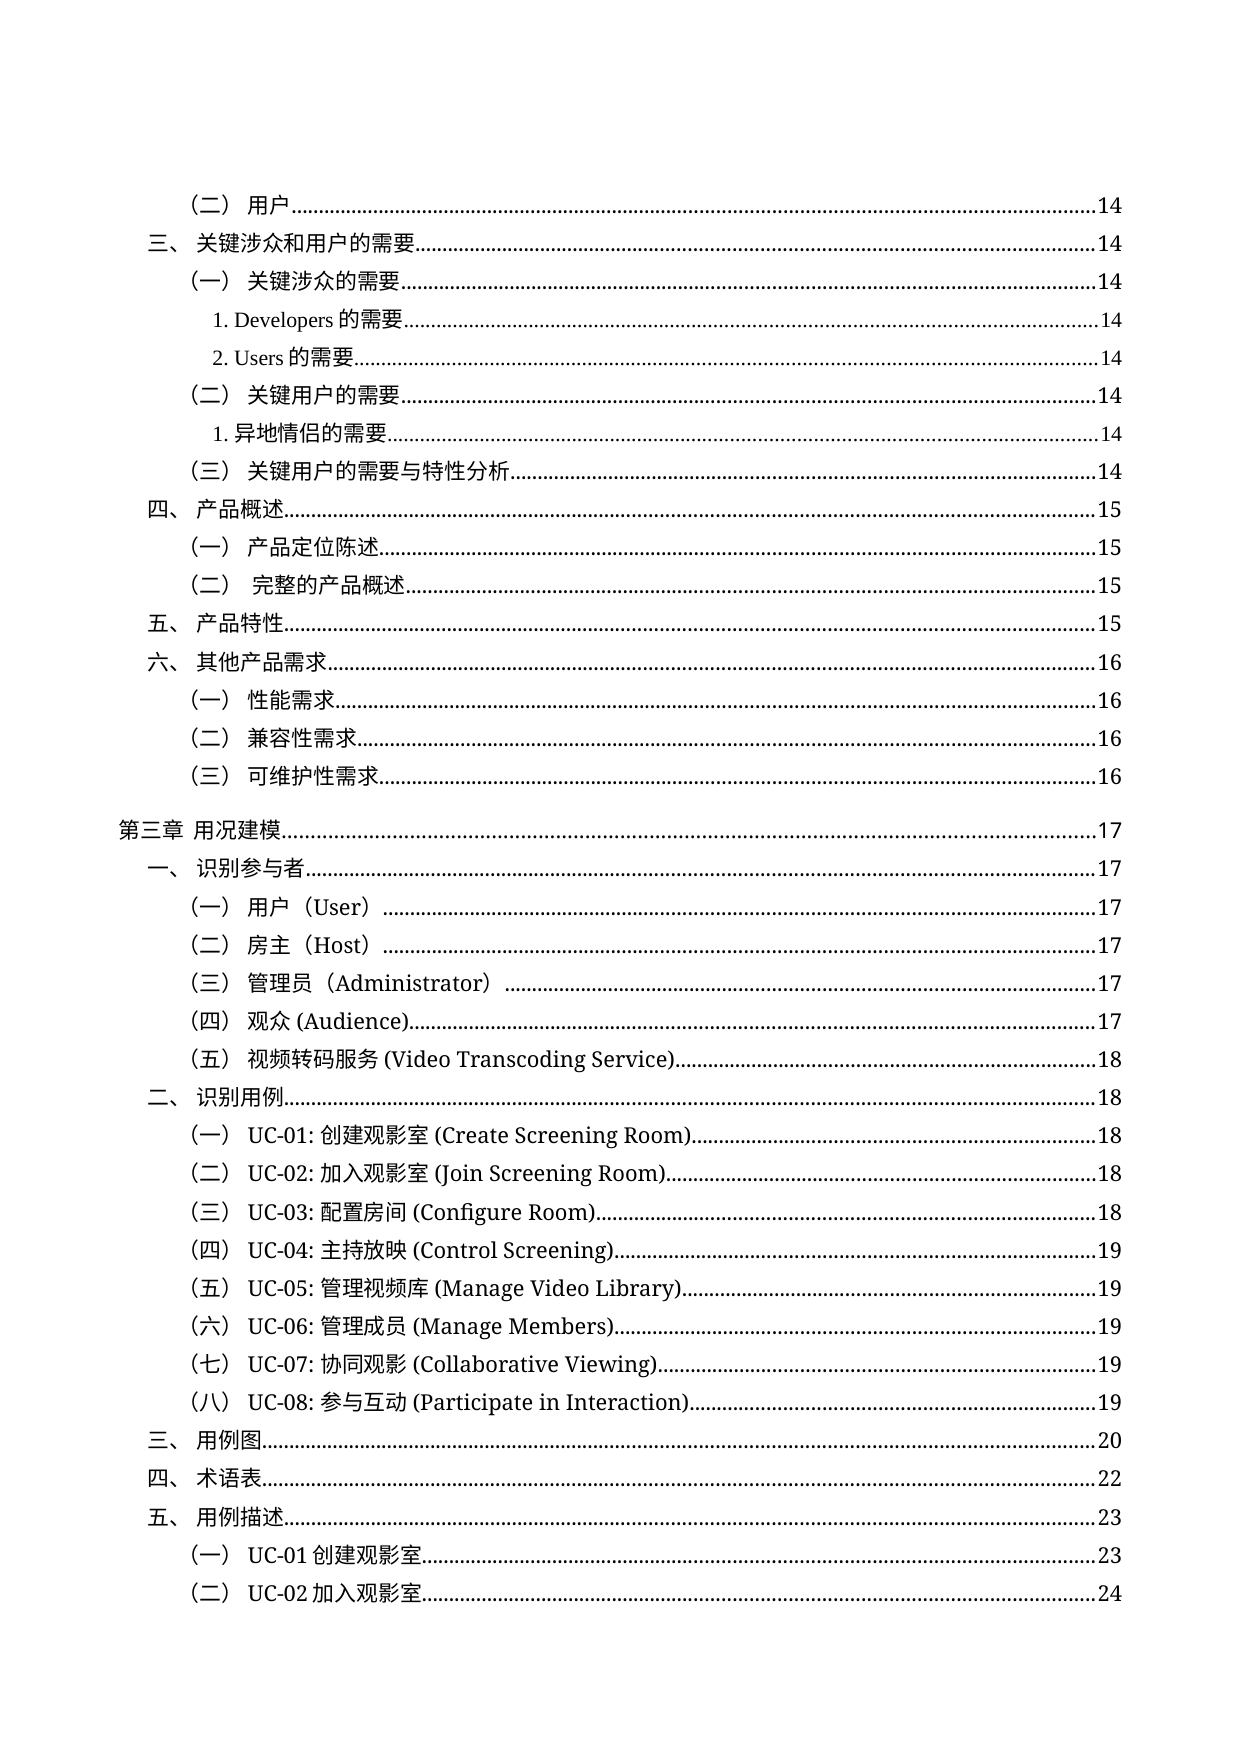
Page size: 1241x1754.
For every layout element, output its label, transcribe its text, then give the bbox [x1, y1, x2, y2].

text （一） UC-01创建观影室 23 [177, 1538, 1122, 1569]
text （四） 观众 (Audience) 17 [177, 1004, 1122, 1036]
text （二） UC-02加入观影室 24 [177, 1576, 1122, 1607]
text （二） UC-02: 加入观影室 (Join Screening Room) 18 [177, 1156, 1122, 1188]
text （三） 管理员（Administrator） 17 [177, 966, 1122, 997]
text （五） UC-05: 管理视频库 (Manage Video Library) 19 [177, 1271, 1122, 1302]
text （一） 关键涉众的需要 14 [177, 264, 1122, 296]
text （八） UC-08: 参与互动 (Participate in Interaction) 19 [177, 1385, 1122, 1417]
text （一） UC-01: 创建观影室 (Create Screening Room) 18 [177, 1118, 1122, 1150]
text （二） 关键用户的需要 14 [177, 378, 1122, 409]
text 二、 识别用例 18 [148, 1080, 1122, 1112]
text （四） UC-04: 主持放映 (Control Screening) 19 [177, 1233, 1122, 1264]
text 2. Users的需要 14 [207, 340, 1122, 372]
text 一、 识别参与者 17 [148, 851, 1122, 883]
text （一） 用户（User） 17 [177, 889, 1122, 921]
text （二） 房主（Host） 17 [177, 928, 1122, 959]
text （七） UC-07: 协同观影 (Collaborative Viewing) 19 [177, 1347, 1122, 1379]
text （三） 可维护性需求 16 [177, 759, 1122, 791]
text 六、 其他产品需求 16 [148, 644, 1122, 676]
text （一） 产品定位陈述 15 [177, 530, 1122, 562]
text 1. Developers的需要 14 [207, 302, 1122, 334]
text （三） UC-03: 配置房间 (Configure Room) 18 [177, 1194, 1122, 1226]
text 五、 产品特性 15 [148, 606, 1122, 638]
text 五、 用例描述 23 [148, 1499, 1122, 1531]
text （五） 视频转码服务 (Video Transcoding Service) 18 [177, 1042, 1122, 1074]
text 三、 用例图 20 [148, 1423, 1122, 1455]
text 1. 异地情侣的需要 14 [207, 416, 1122, 448]
text （三） 关键用户的需要与特性分析 14 [177, 454, 1122, 486]
text 第三章 用况建模 17 [118, 813, 1122, 845]
text 四、 产品概述 15 [148, 492, 1122, 524]
text 三、 关键涉众和用户的需要 14 [148, 226, 1122, 257]
text （二） 兼容性需求 16 [177, 721, 1122, 752]
text （六） UC-06: 管理成员 (Manage Members) 19 [177, 1309, 1122, 1341]
text 四、 术语表 22 [148, 1461, 1122, 1493]
text （二） 用户 14 [177, 188, 1122, 219]
text （一） 性能需求 16 [177, 683, 1122, 714]
text （二） 完整的产品概述 15 [177, 568, 1122, 600]
